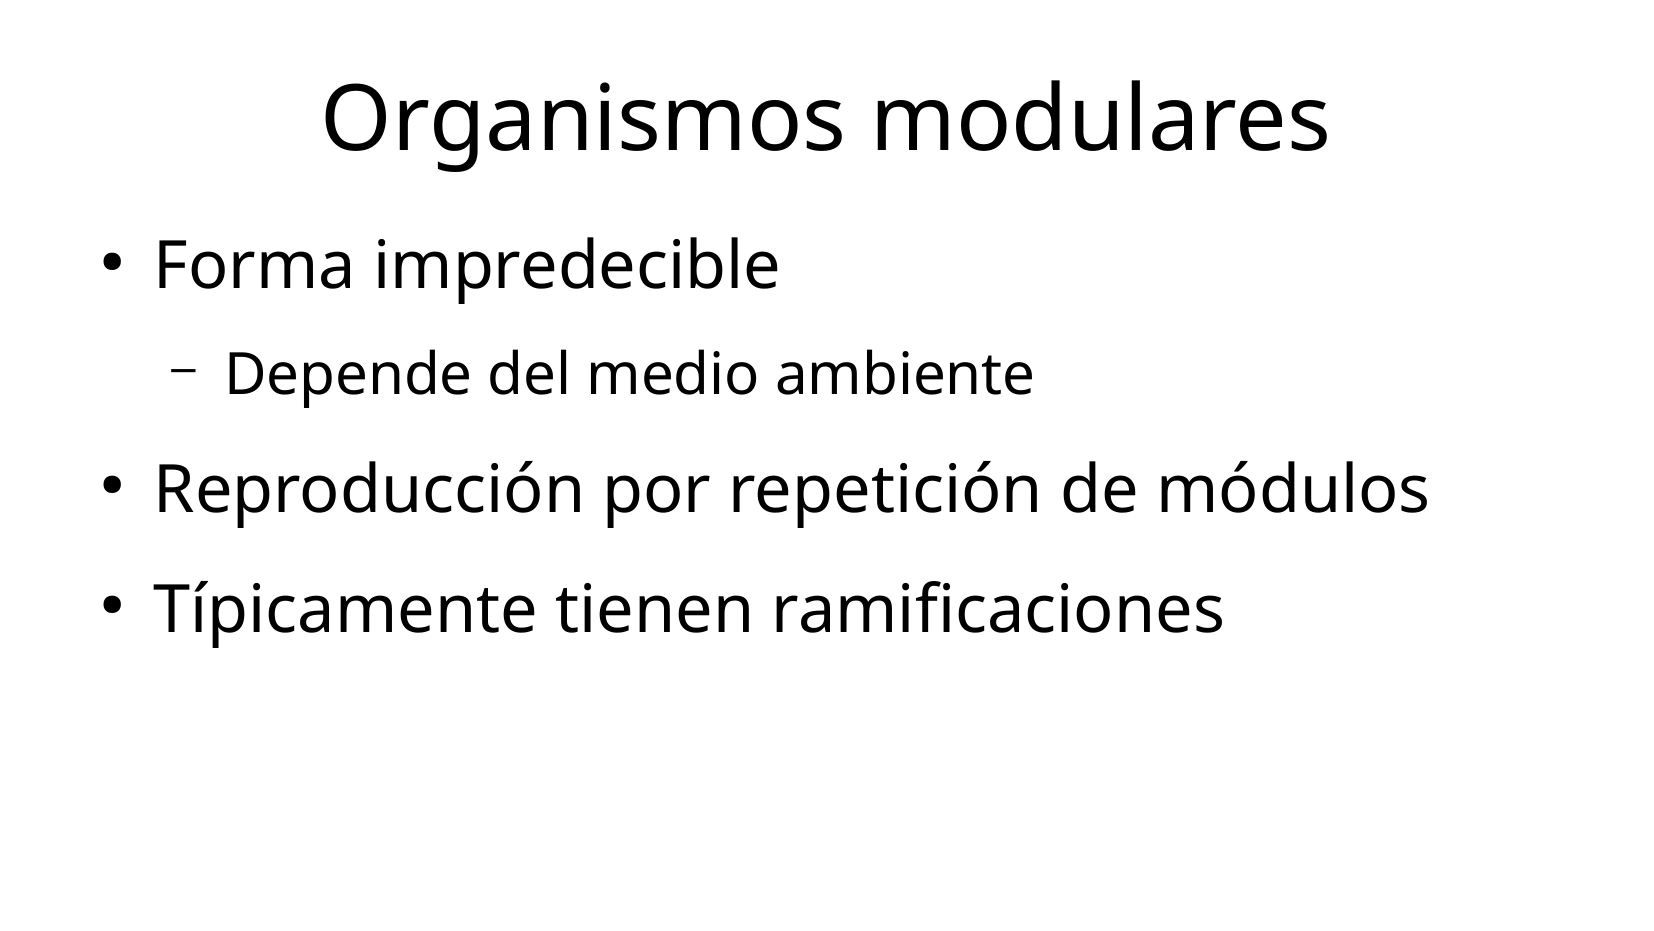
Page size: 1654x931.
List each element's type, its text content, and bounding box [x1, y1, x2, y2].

list Forma impredecible Depende del medio ambiente Reproducción por repetición de módulos Típicamente tienen ramificaciones [82, 217, 1447, 758]
title Organismos modulares [82, 37, 1571, 193]
